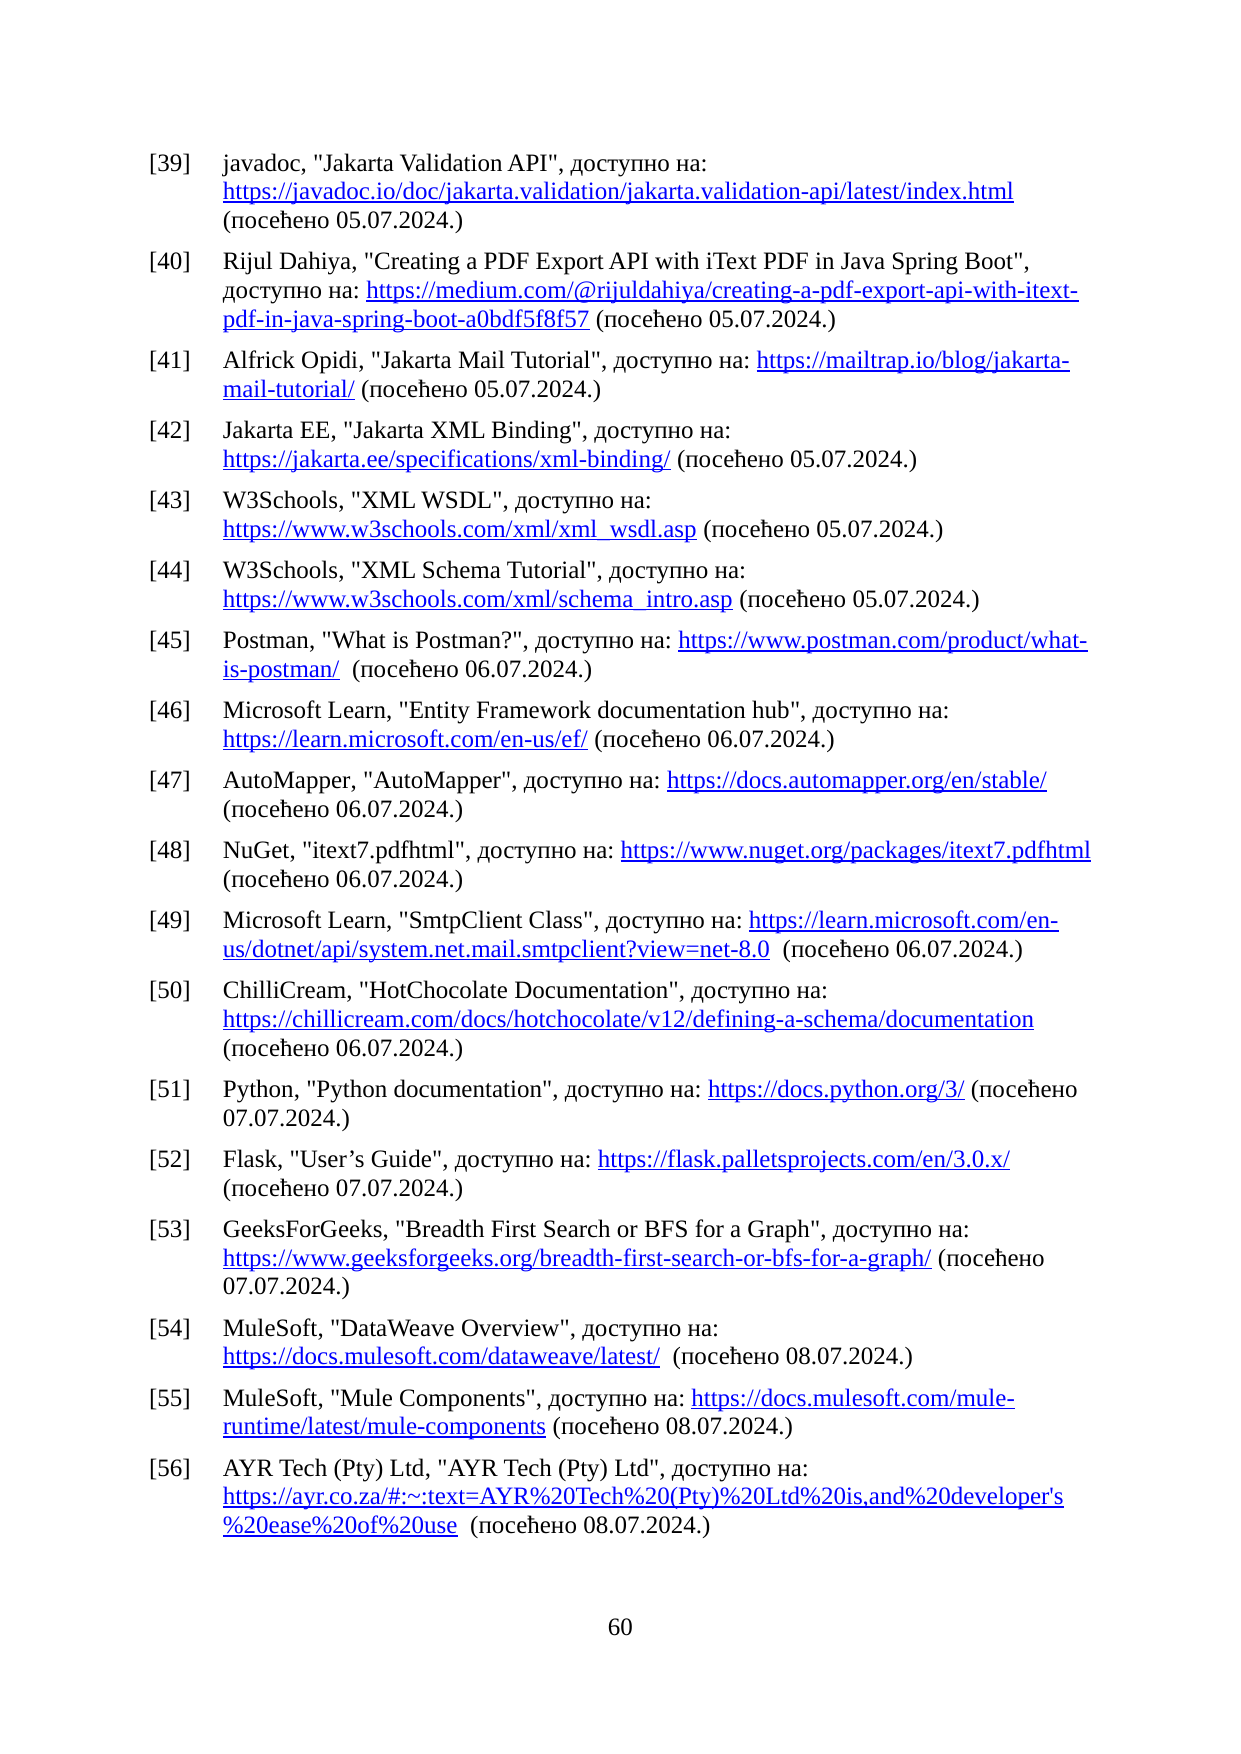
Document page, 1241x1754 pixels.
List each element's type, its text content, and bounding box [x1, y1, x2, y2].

list Jakarta EE, "Jakarta XML Binding", доступно на: https://jakarta.ee/specifications/xml-binding/ (посећено 05.07.2024.) [149, 415, 1092, 473]
list Rijul Dahiya, "Creating a PDF Export API with iText PDF in Java Spring Boot", доступно на: https://medium.com/@rijuldahiya/creating-a-pdf-export-api-with-itext-pdf-in-java-spring-boot-a0bdf5f8f57 (посећено 05.07.2024.) [149, 246, 1092, 333]
list AYR Tech (Pty) Ltd, "AYR Tech (Pty) Ltd", доступно на: https://ayr.co.za/#:~:text=AYR%20Tech%20(Pty)%20Ltd%20is,and%20developer's%20ease%20of%20use (посећено 08.07.2024.) [149, 1453, 1092, 1539]
list javadoc, "Jakarta Validation API", доступно на: https://javadoc.io/doc/jakarta.validation/jakarta.validation-api/latest/index.html (посећено 05.07.2024.) [149, 148, 1092, 234]
list W3Schools, "XML Schema Tutorial", доступно на: https://www.w3schools.com/xml/schema_intro.asp (посећено 05.07.2024.) [149, 555, 1092, 613]
list GeeksForGeeks, "Breadth First Search or BFS for a Graph", доступно на: https://www.geeksforgeeks.org/breadth-first-search-or-bfs-for-a-graph/ (посећено 07.07.2024.) [149, 1214, 1092, 1300]
list Flask, "User’s Guide", доступно на: https://flask.palletsprojects.com/en/3.0.x/ (посећено 07.07.2024.) [149, 1144, 1092, 1201]
list Alfrick Opidi, "Jakarta Mail Tutorial", доступно на: https://mailtrap.io/blog/jakarta-mail-tutorial/ (посећено 05.07.2024.) [149, 345, 1092, 403]
list MuleSoft, "Mule Components", доступно на: https://docs.mulesoft.com/mule-runtime/latest/mule-components (посећено 08.07.2024.) [149, 1383, 1092, 1440]
list W3Schools, "XML WSDL", доступно на: https://www.w3schools.com/xml/xml_wsdl.asp (посећено 05.07.2024.) [149, 485, 1092, 543]
list Microsoft Learn, "SmtpClient Class", доступно на: https://learn.microsoft.com/en-us/dotnet/api/system.net.mail.smtpclient?view=net-8.0 (посећено 06.07.2024.) [149, 905, 1092, 963]
list NuGet, "itext7.pdfhtml", доступно на: https://www.nuget.org/packages/itext7.pdfhtml (посећено 06.07.2024.) [149, 835, 1092, 893]
list Microsoft Learn, "Entity Framework documentation hub", доступно на: https://learn.microsoft.com/en-us/ef/ (посећено 06.07.2024.) [149, 695, 1092, 753]
list Python, "Python documentation", доступно на: https://docs.python.org/3/ (посећено 07.07.2024.) [149, 1074, 1092, 1131]
list Postman, "What is Postman?", доступно на: https://www.postman.com/product/what-is-postman/ (посећено 06.07.2024.) [149, 625, 1092, 683]
list ChilliCream, "HotChocolate Documentation", доступно на: https://chillicream.com/docs/hotchocolate/v12/defining-a-schema/documentation (посећено 06.07.2024.) [149, 975, 1092, 1061]
list AutoMapper, "AutoMapper", доступно на: https://docs.automapper.org/en/stable/ (посећено 06.07.2024.) [149, 765, 1092, 823]
list MuleSoft, "DataWeave Overview", доступно на: https://docs.mulesoft.com/dataweave/latest/ (посећено 08.07.2024.) [149, 1313, 1092, 1370]
